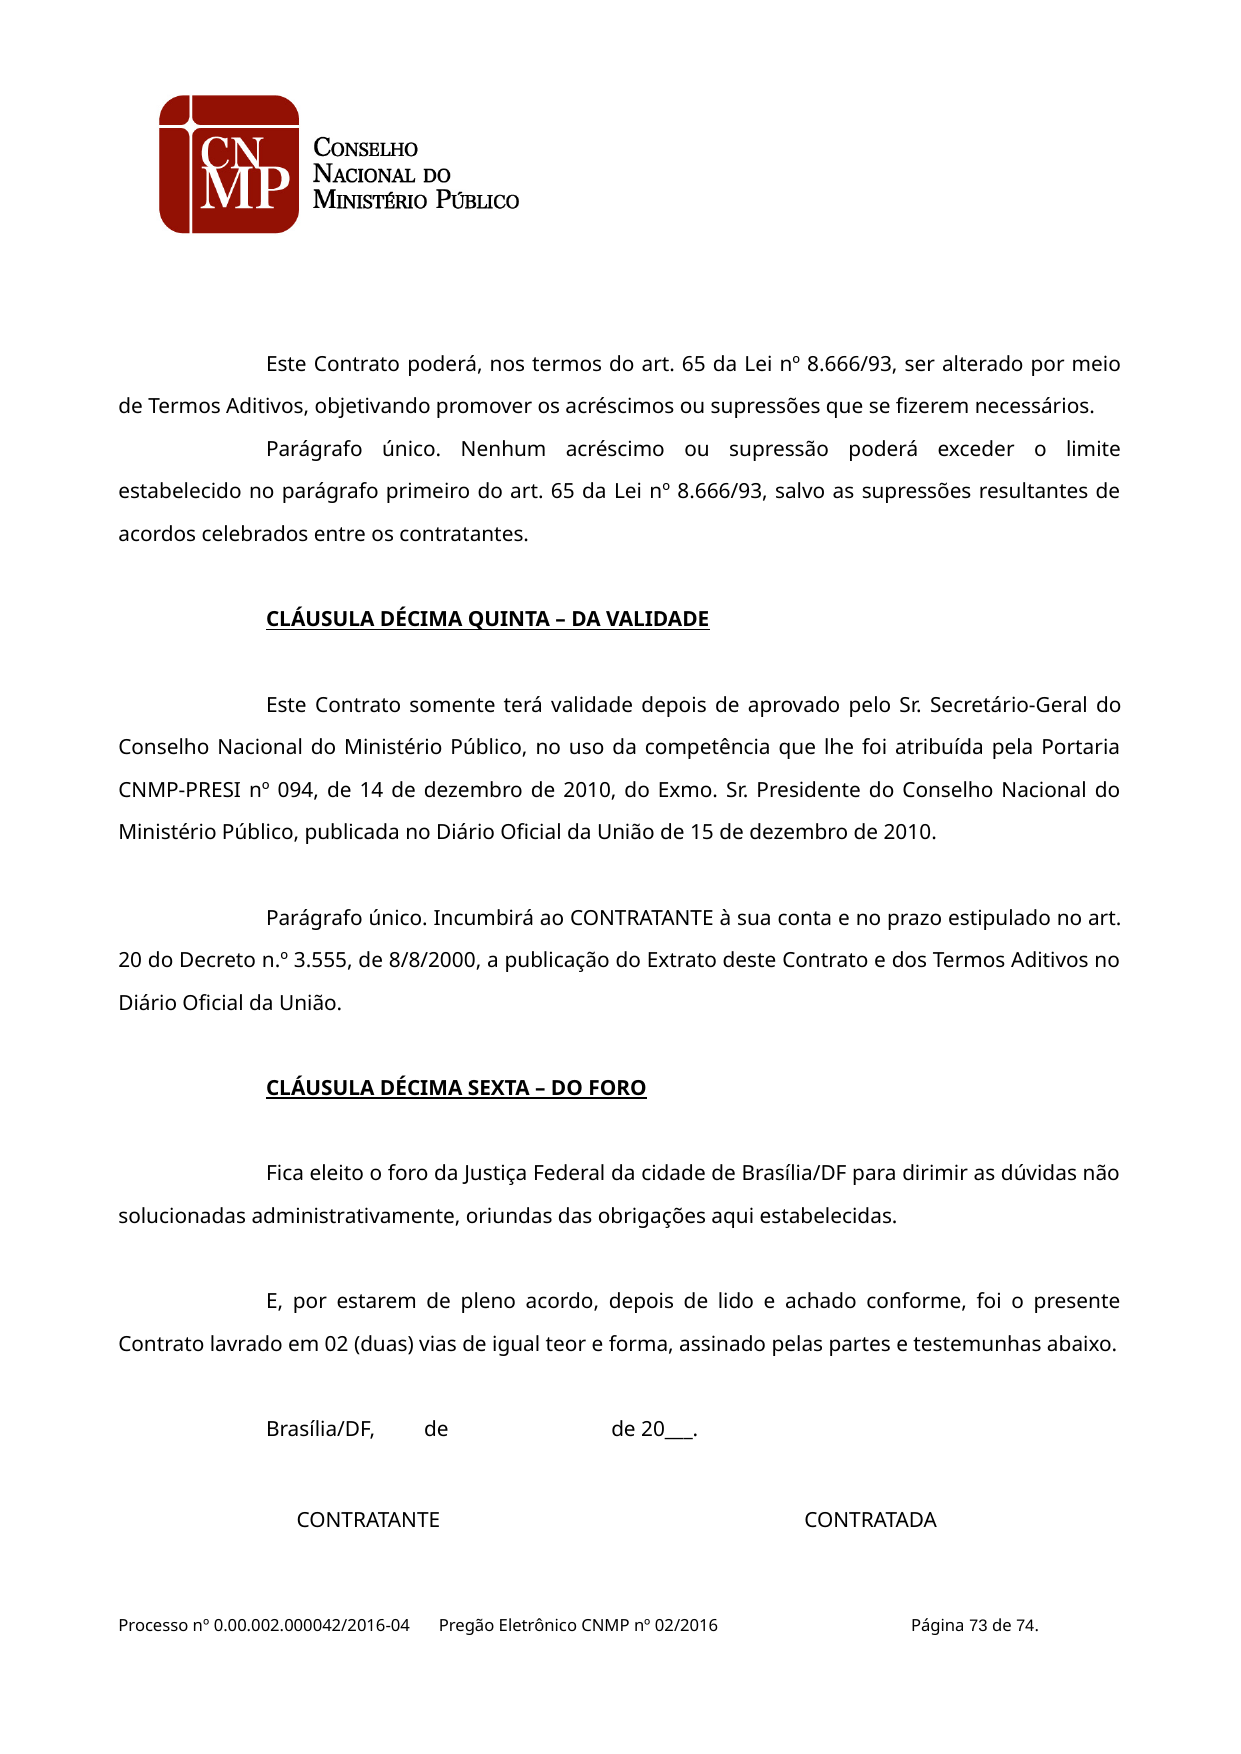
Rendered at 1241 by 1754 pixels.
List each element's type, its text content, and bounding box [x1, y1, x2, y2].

text Fica eleito o foro da Justiça Federal da cidade de Brasília/DF para dirimir as dúvidas não solucionadas administrativamente, oriundas das obrigações aqui estabelecidas. [118, 1158, 1122, 1229]
text Este Contrato poderá, nos termos do art. 65 da Lei nº 8.666/93, ser alterado por meio de Termos Aditivos, objetivando promover os acréscimos ou supressões que se fizerem necessários. [118, 349, 1122, 420]
text Este Contrato somente terá validade depois de aprovado pelo Sr. Secretário-Geral do Conselho Nacional do Ministério Público, no uso da competência que lhe foi atribuída pela Portaria CNMP-PRESI nº 094, de 14 de dezembro de 2010, do Exmo. Sr. Presidente do Conselho Nacional do Ministério Público, publicada no Diário Oficial da União de 15 de dezembro de 2010. [118, 690, 1122, 846]
table_header CONTRATANTE [117, 1499, 619, 1551]
text Parágrafo único. Nenhum acréscimo ou supressão poderá exceder o limite estabelecido no parágrafo primeiro do art. 65 da Lei nº 8.666/93, salvo as supressões resultantes de acordos celebrados entre os contratantes. [118, 434, 1122, 548]
text Parágrafo único. Incumbirá ao CONTRATANTE à sua conta e no prazo estipulado no art. 20 do Decreto n.º 3.555, de 8/8/2000, a publicação do Extrato deste Contrato e dos Termos Aditivos no Diário Oficial da União. [118, 903, 1122, 1016]
text CLÁUSULA DÉCIMA QUINTA – DA VALIDADE [118, 604, 1122, 633]
table_header CONTRATADA [619, 1499, 1122, 1551]
subtitle Brasília/DF, de de 20___. [118, 1414, 1122, 1442]
text E, por estarem de pleno acordo, depois de lido e achado conforme, foi o presente Contrato lavrado em 02 (duas) vias de igual teor e forma, assinado pelas partes e testemunhas abaixo. [118, 1286, 1122, 1357]
text CLÁUSULA DÉCIMA SEXTA – DO FORO [118, 1073, 1122, 1102]
